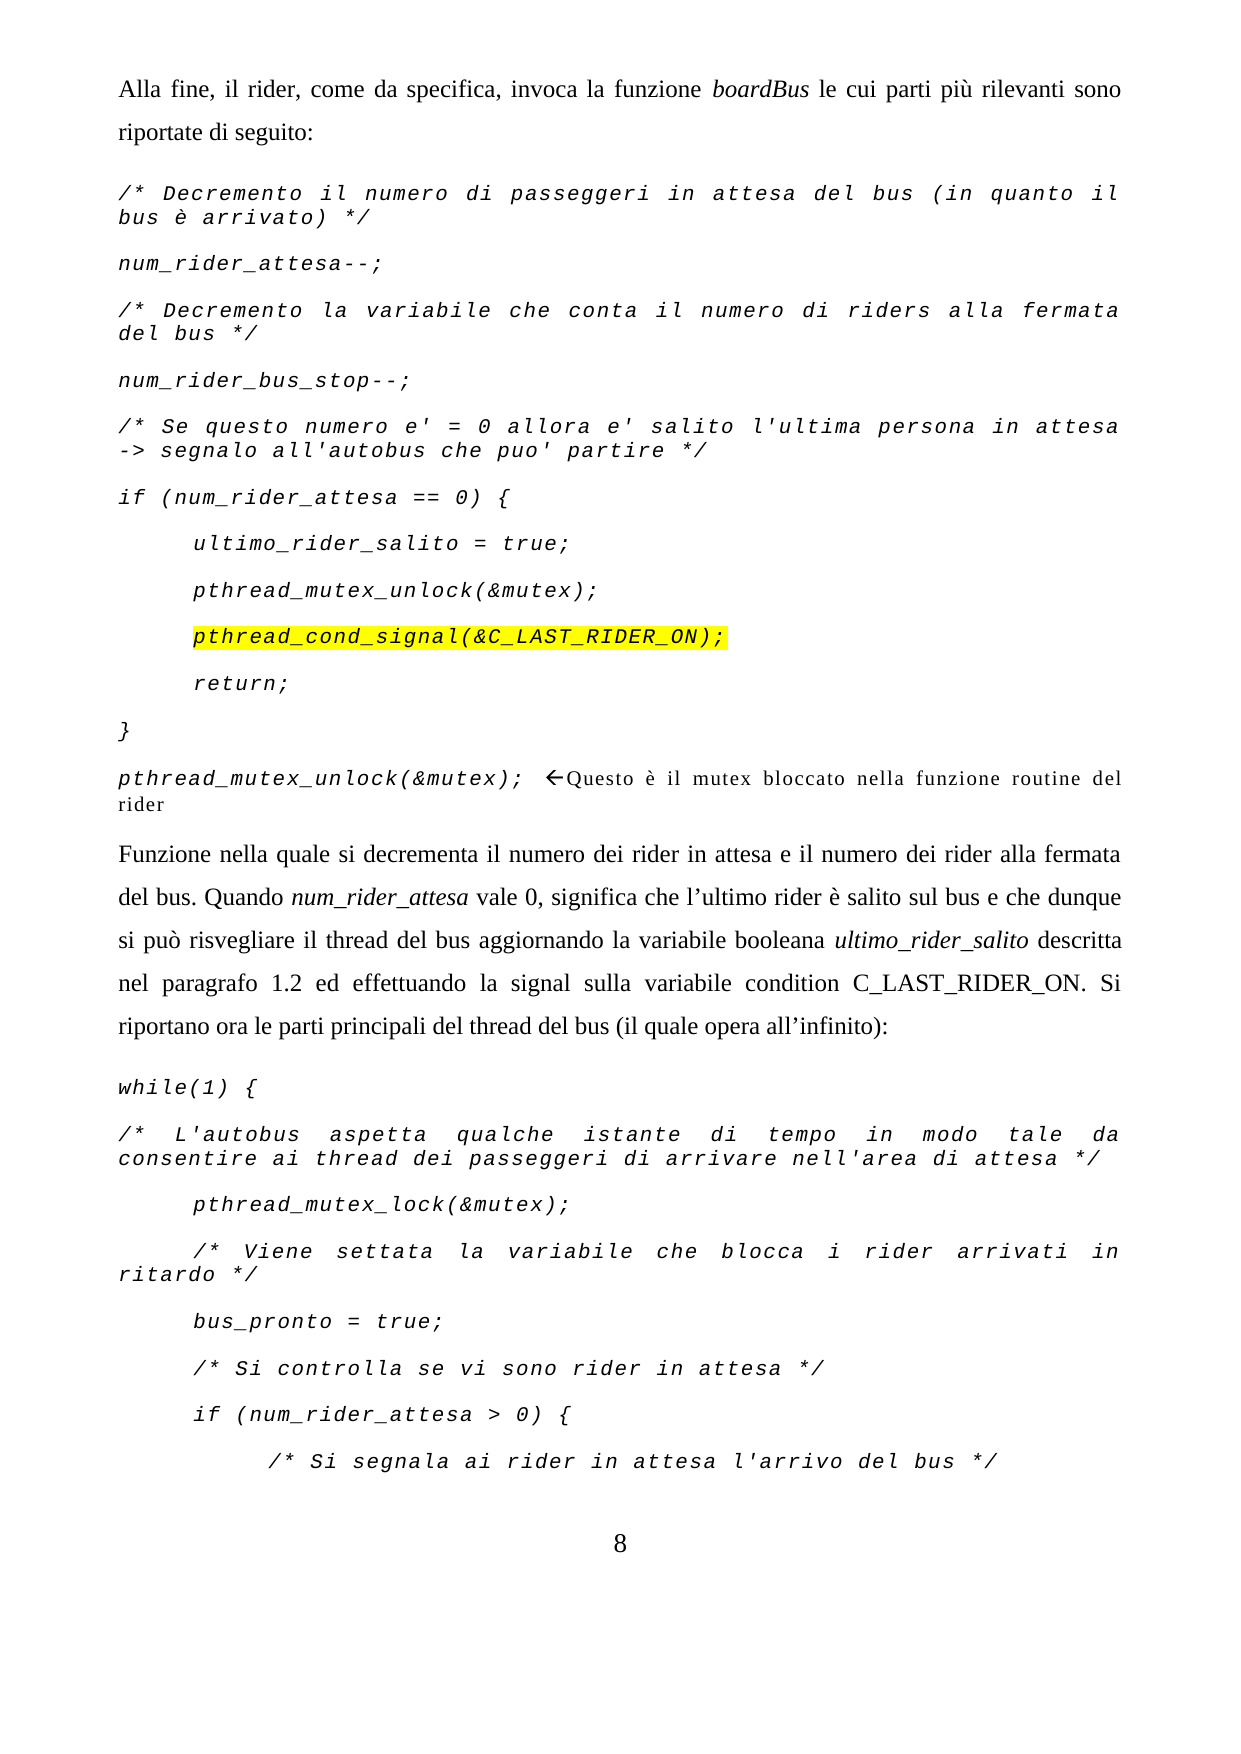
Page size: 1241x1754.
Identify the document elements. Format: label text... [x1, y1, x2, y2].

text pthread_mutex_unlock(&mutex); [118, 580, 1122, 603]
text Alla fine, il rider, come da specifica, invoca la funzione boardBus le cui parti più rilevanti sono riportate di seguito: [118, 74, 1122, 146]
text /* Decremento il numero di passeggeri in attesa del bus (in quanto il bus è arrivato) */ [118, 183, 1122, 230]
text num_rider_bus_stop--; [118, 370, 1122, 394]
text /* Se questo numero e' = 0 allora e' salito l'ultima persona in attesa -> segnalo all'autobus che puo' partire */ [118, 417, 1122, 464]
text if (num_rider_attesa == 0) { [118, 487, 1122, 510]
text Funzione nella quale si decrementa il numero dei rider in attesa e il numero dei rider alla fermata del bus. Quando num_rider_attesa vale 0, significa che l’ultimo rider è salito sul bus e che dunque si può risvegliare il thread del bus aggiornando la variabile booleana ultimo_rider_salito descritta nel paragrafo 1.2 ed effettuando la signal sulla variabile condition C_LAST_RIDER_ON. Si riportano ora le parti principali del thread del bus (il quale opera all’infinito): [118, 839, 1122, 1040]
text /* L'autobus aspetta qualche istante di tempo in modo tale da consentire ai thread dei passeggeri di arrivare nell'area di attesa */ [118, 1124, 1122, 1171]
text num_rider_attesa--; [118, 253, 1122, 277]
text /* Si controlla se vi sono rider in attesa */ [118, 1357, 1122, 1381]
text } [118, 719, 1122, 743]
text pthread_mutex_lock(&mutex); [118, 1194, 1122, 1218]
text bus_pronto = true; [118, 1311, 1122, 1334]
text /* Decremento la variabile che conta il numero di riders alla fermata del bus */ [118, 300, 1122, 347]
text /* Viene settata la variabile che blocca i rider arrivati in ritardo */ [118, 1241, 1122, 1288]
text ultimo_rider_salito = true; [118, 533, 1122, 557]
text /* Si segnala ai rider in attesa l'arrivo del bus */ [118, 1451, 1122, 1474]
text return; [118, 673, 1122, 697]
text pthread_cond_signal(&C_LAST_RIDER_ON); [118, 626, 1122, 650]
text while(1) { [118, 1077, 1122, 1101]
text pthread_mutex_unlock(&mutex); Questo è il mutex bloccato nella funzione routine del rider [118, 766, 1122, 816]
text if (num_rider_attesa > 0) { [118, 1404, 1122, 1428]
